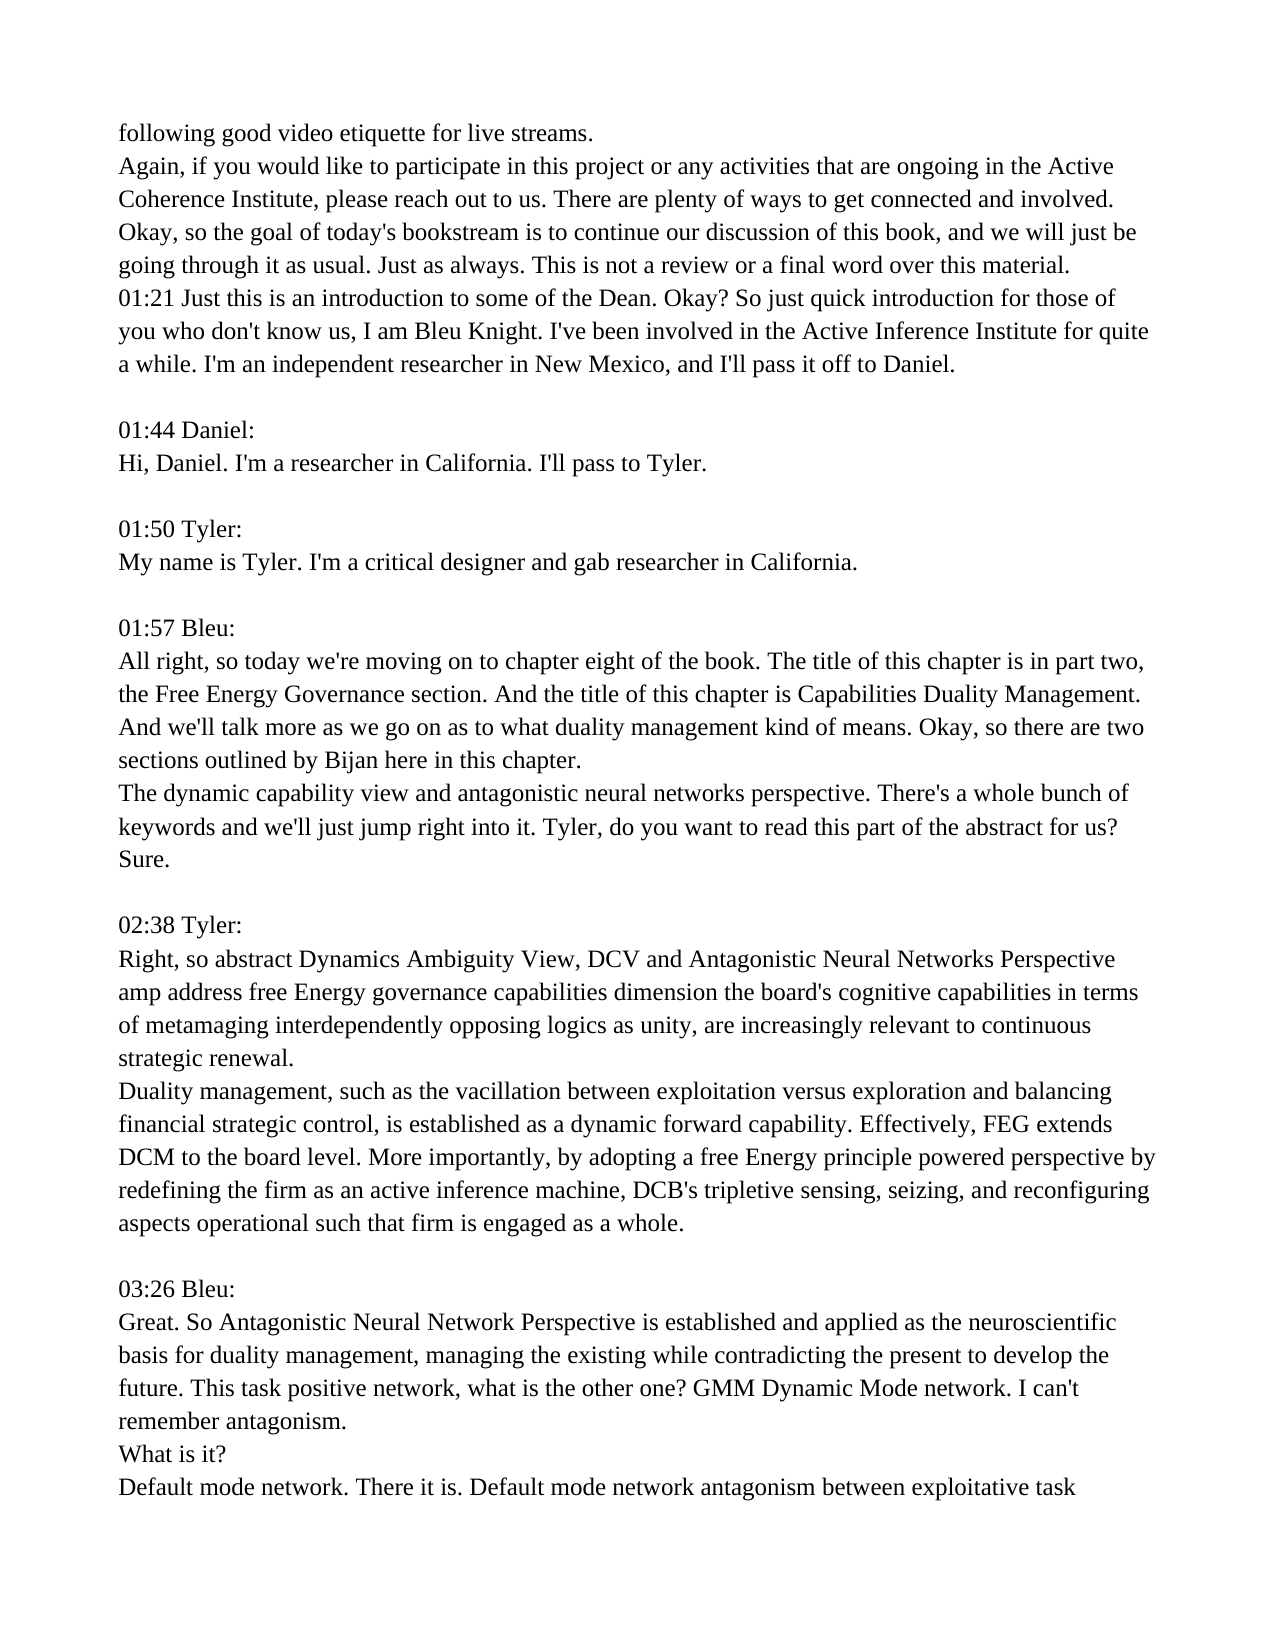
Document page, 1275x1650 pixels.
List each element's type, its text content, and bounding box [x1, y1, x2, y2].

text 01:57 Bleu: [118, 613, 1157, 642]
text Again, if you would like to participate in this project or any activities that are ongoing in the Active Coherence Institute, please reach out to us. There are plenty of ways to get connected and involved. Okay, so the goal of today's bookstream is to continue our discussion of this book, and we will just be going through it as usual. Just as always. This is not a review or a final word over this material. [118, 151, 1157, 279]
text 01:21 Just this is an introduction to some of the Dean. Okay? So just quick introduction for those of you who don't know us, I am Bleu Knight. I've been involved in the Active Inference Institute for quite a while. I'm an independent researcher in New Mexico, and I'll pass it off to Daniel. [118, 283, 1157, 378]
text Duality management, such as the vacillation between exploitation versus exploration and balancing financial strategic control, is established as a dynamic forward capability. Effectively, FEG extends DCM to the board level. More importantly, by adopting a free Energy principle powered perspective by redefining the firm as an active inference machine, DCB's tripletive sensing, seizing, and reconfiguring aspects operational such that firm is engaged as a whole. [118, 1076, 1157, 1237]
text My name is Tyler. I'm a critical designer and gab researcher in California. [118, 547, 1157, 576]
text Great. So Antagonistic Neural Network Perspective is established and applied as the neuroscientific basis for duality management, managing the existing while contradicting the present to develop the future. This task positive network, what is the other one? GMM Dynamic Mode network. I can't remember antagonism. [118, 1307, 1157, 1435]
text What is it? [118, 1439, 1157, 1468]
text Hi, Daniel. I'm a researcher in California. I'll pass to Tyler. [118, 448, 1157, 477]
text 03:26 Bleu: [118, 1274, 1157, 1303]
text following good video etiquette for live streams. [118, 118, 1157, 147]
text All right, so today we're moving on to chapter eight of the book. The title of this chapter is in part two, the Free Energy Governance section. And the title of this chapter is Capabilities Duality Management. And we'll talk more as we go on as to what duality management kind of means. Okay, so there are two sections outlined by Bijan here in this chapter. [118, 646, 1157, 774]
text The dynamic capability view and antagonistic neural networks perspective. There's a whole bunch of keywords and we'll just jump right into it. Tyler, do you want to read this part of the abstract for us? Sure. [118, 778, 1157, 873]
text Right, so abstract Dynamics Ambiguity View, DCV and Antagonistic Neural Networks Perspective amp address free Energy governance capabilities dimension the board's cognitive capabilities in terms of metamaging interdependently opposing logics as unity, are increasingly relevant to continuous strategic renewal. [118, 944, 1157, 1071]
text 02:38 Tyler: [118, 911, 1157, 939]
text 01:44 Daniel: [118, 415, 1157, 444]
text Default mode network. There it is. Default mode network antagonism between exploitative task [118, 1472, 1157, 1501]
text 01:50 Tyler: [118, 514, 1157, 543]
